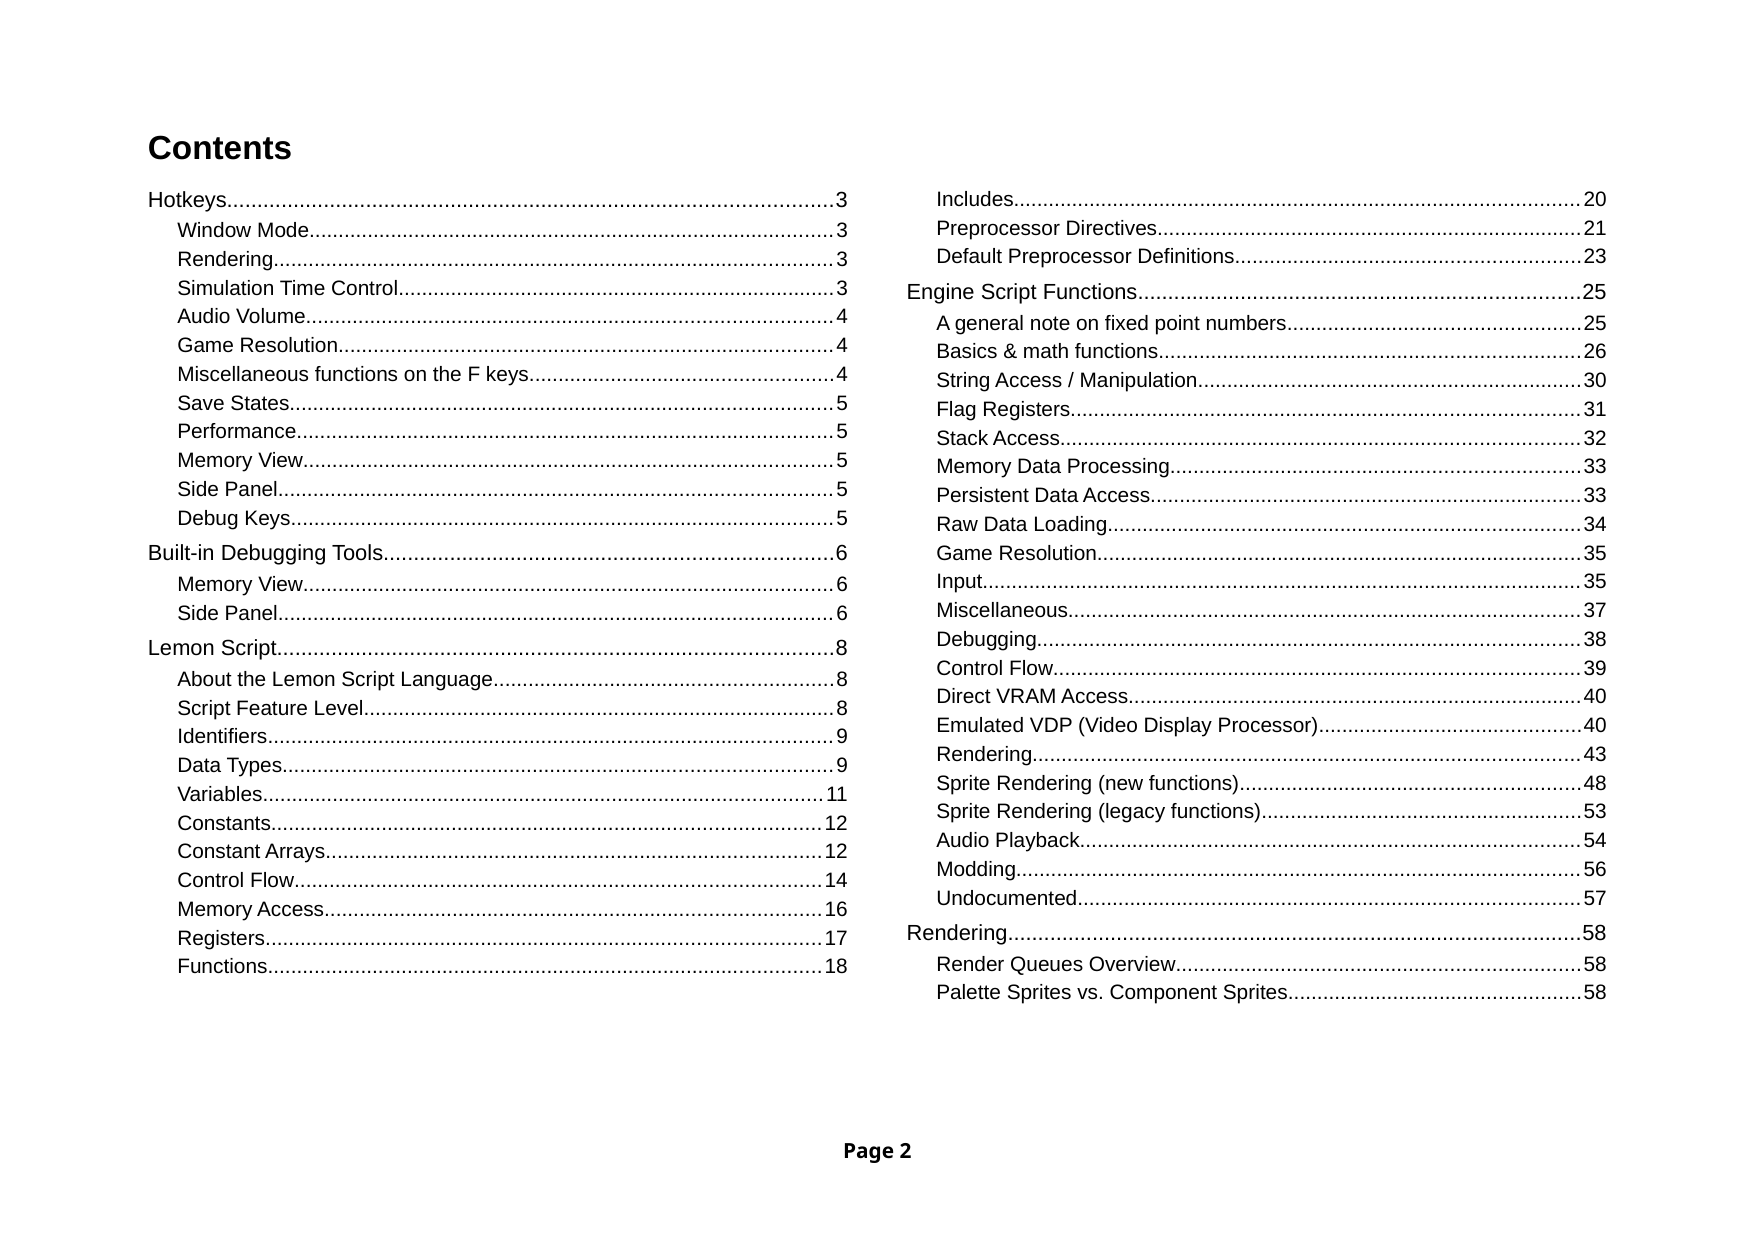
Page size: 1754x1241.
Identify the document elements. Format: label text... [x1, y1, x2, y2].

text Direct VRAM Access 40 [936, 684, 1606, 708]
text Window Mode 3 [177, 218, 847, 242]
text Rendering 3 [177, 247, 847, 271]
text Side Panel 5 [177, 477, 847, 501]
text Sprite Rendering (legacy functions) 53 [936, 799, 1606, 823]
text Basics & math functions 26 [936, 339, 1606, 363]
text Script Feature Level 8 [177, 695, 847, 719]
text About the Lemon Script Language 8 [177, 667, 847, 691]
text Hotkeys 3 [148, 187, 847, 212]
text Data Types 9 [177, 753, 847, 777]
text Default Preprocessor Definitions 23 [936, 244, 1606, 268]
text Memory View 5 [177, 448, 847, 472]
text Memory Access 16 [177, 897, 847, 921]
text Emulated VDP (Video Display Processor) 40 [936, 713, 1606, 737]
text String Access / Manipulation 30 [936, 368, 1606, 392]
text Palette Sprites vs. Component Sprites 58 [936, 980, 1606, 1004]
text Debug Keys 5 [177, 506, 847, 529]
text Rendering 58 [906, 920, 1606, 945]
text Flag Registers 31 [936, 397, 1606, 421]
text Game Resolution 35 [936, 540, 1606, 564]
text Raw Data Loading 34 [936, 512, 1606, 536]
text Registers 17 [177, 925, 847, 949]
text Miscellaneous functions on the F keys 4 [177, 362, 847, 386]
text Persistent Data Access 33 [936, 483, 1606, 507]
text Control Flow 39 [936, 655, 1606, 679]
text Sprite Rendering (new functions) 48 [936, 770, 1606, 794]
text Input 35 [936, 569, 1606, 593]
text Engine Script Functions 25 [906, 279, 1606, 304]
text Save States 5 [177, 391, 847, 414]
text Game Resolution 4 [177, 333, 847, 357]
text Built-in Debugging Tools 6 [148, 540, 847, 566]
text Debugging 38 [936, 627, 1606, 651]
text Undocumented 57 [936, 885, 1606, 909]
text Memory View 6 [177, 572, 847, 596]
subtitle Contents [148, 128, 1606, 167]
text Simulation Time Control 3 [177, 276, 847, 299]
text Miscellaneous 37 [936, 598, 1606, 622]
text Memory Data Processing 33 [936, 454, 1606, 478]
text Modding 56 [936, 857, 1606, 881]
text Preprocessor Directives 21 [936, 215, 1606, 239]
text Identifiers 9 [177, 724, 847, 748]
text Performance 5 [177, 419, 847, 443]
text Includes 20 [936, 187, 1606, 211]
text Control Flow 14 [177, 868, 847, 892]
text Functions 18 [177, 954, 847, 978]
text Variables 11 [177, 782, 847, 806]
text Render Queues Overview 58 [936, 951, 1606, 975]
text Lemon Script 8 [148, 635, 847, 660]
text Constants 12 [177, 810, 847, 834]
text Constant Arrays 12 [177, 839, 847, 863]
text Stack Access 32 [936, 425, 1606, 449]
text Audio Playback 54 [936, 828, 1606, 852]
text Side Panel 6 [177, 601, 847, 624]
text A general note on fixed point numbers 25 [936, 310, 1606, 334]
text Rendering 43 [936, 742, 1606, 766]
text Audio Volume 4 [177, 304, 847, 328]
